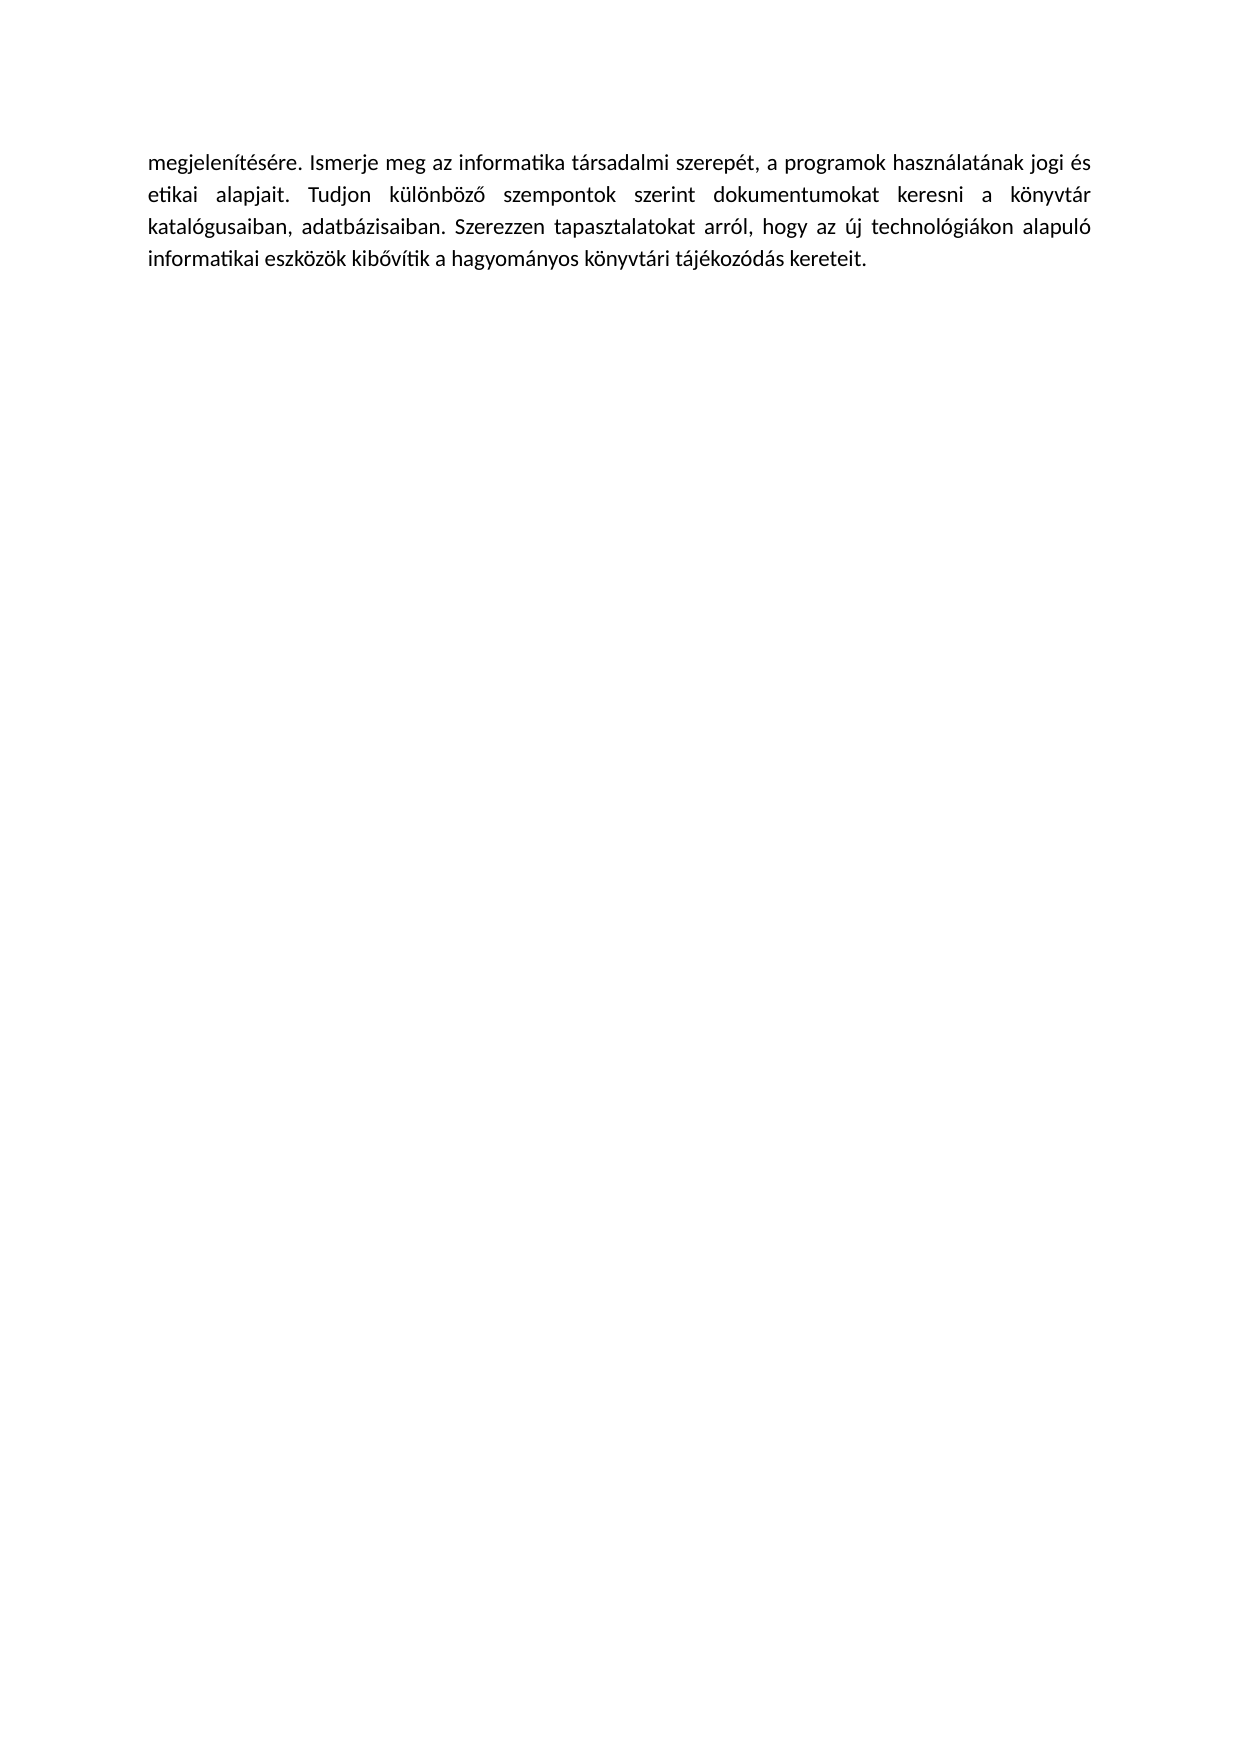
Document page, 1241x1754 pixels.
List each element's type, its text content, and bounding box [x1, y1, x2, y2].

text megjelenítésére. Ismerje meg az informatika társadalmi szerepét, a programok használatának jogi és etikai alapjait. Tudjon különböző szempontok szerint dokumentumokat keresni a könyvtár katalógusaiban, adatbázisaiban. Szerezzen tapasztalatokat arról, hogy az új technológiákon alapuló informatikai eszközök kibővítik a hagyományos könyvtári tájékozódás kereteit. [148, 148, 1093, 272]
